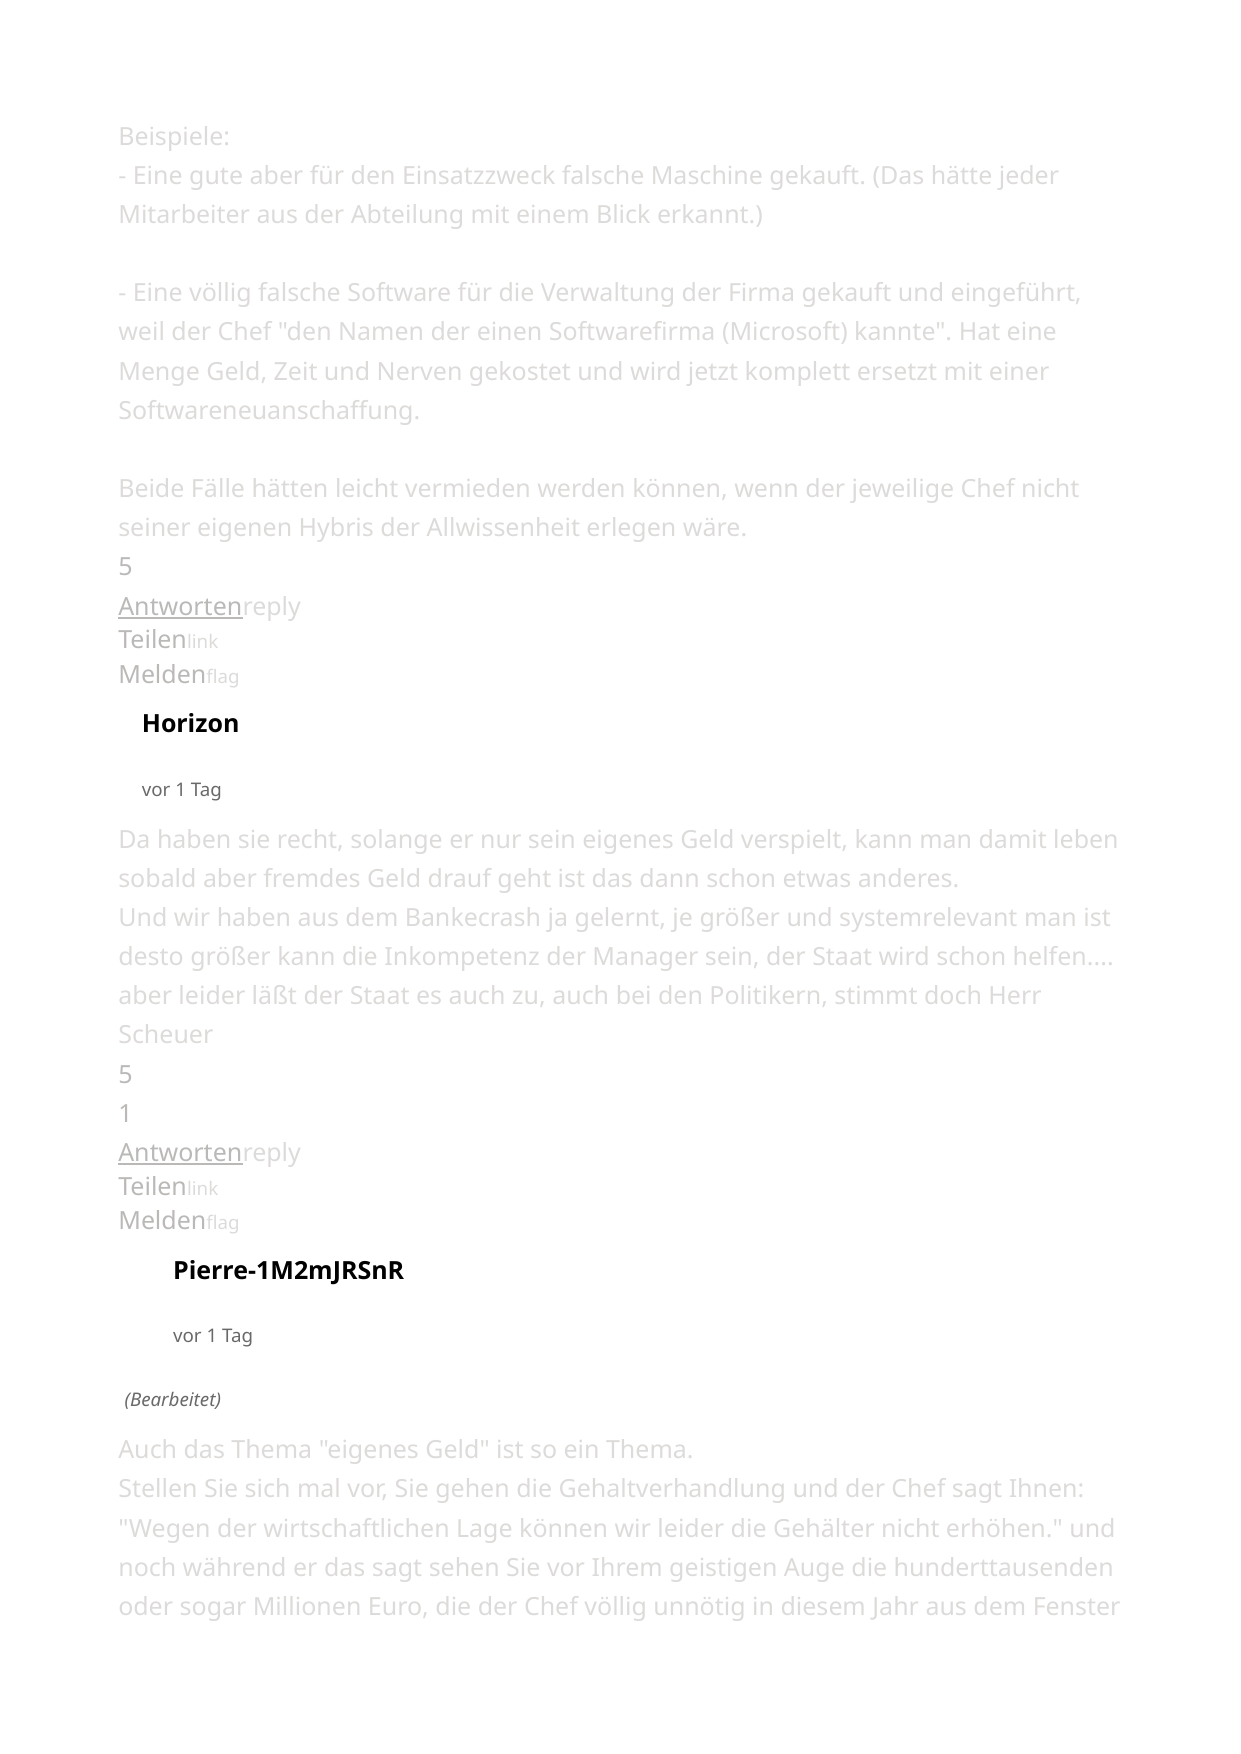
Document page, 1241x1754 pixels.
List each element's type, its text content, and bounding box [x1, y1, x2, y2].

text Auch das Thema "eigenes Geld" ist so ein Thema. Stellen Sie sich mal vor, Sie gehen die Gehaltverhandlung und der Chef sagt Ihnen: "Wegen der wirtschaftlichen Lage können wir leider die Gehälter nicht erhöhen." und noch während er das sagt sehen Sie vor Ihrem geistigen Auge die hunderttausenden oder sogar Millionen Euro, die der Chef völlig unnötig in diesem Jahr aus dem Fenster [118, 1432, 1122, 1623]
text (Bearbeitet) [118, 1383, 1122, 1412]
text Antwortenreply [118, 1134, 1122, 1169]
text Da haben sie recht, solange er nur sein eigenes Geld verspielt, kann man damit leben sobald aber fremdes Geld drauf geht ist das dann schon etwas anderes. Und wir haben aus dem Bankecrash ja gelernt, je größer und systemrelevant man ist desto größer kann die Inkompetenz der Manager sein, der Staat wird schon helfen.... aber leider läßt der Staat es auch zu, auch bei den Politikern, stimmt doch Herr Scheuer [118, 821, 1122, 1051]
text Meldenflag [118, 1203, 1122, 1237]
text 5 [118, 549, 1122, 583]
text Meldenflag [118, 656, 1122, 690]
text vor 1 Tag [142, 776, 1117, 802]
text Antwortenreply [118, 588, 1122, 622]
text 5 [118, 1056, 1122, 1090]
text Teilenlink [118, 1169, 1122, 1203]
text vor 1 Tag [173, 1323, 1117, 1348]
text Horizon [142, 706, 1114, 740]
text Beispiele: - Eine gute aber für den Einsatzzweck falsche Maschine gekauft. (Das hätte jeder Mitarbeiter aus der Abteilung mit einem Blick erkannt.) - Eine völlig falsche Software für die Verwaltung der Firma gekauft und eingeführt, weil der Chef "den Namen der einen Softwarefirma (Microsoft) kannte". Hat eine Menge Geld, Zeit und Nerven gekostet und wird jetzt komplett ersetzt mit einer Softwareneuanschaffung. Beide Fälle hätten leicht vermieden werden können, wenn der jeweilige Chef nicht seiner eigenen Hybris der Allwissenheit erlegen wäre. [118, 118, 1122, 544]
text Teilenlink [118, 622, 1122, 656]
text 1 [118, 1095, 1122, 1129]
text Pierre-1M2mJRSnR [173, 1252, 1114, 1286]
